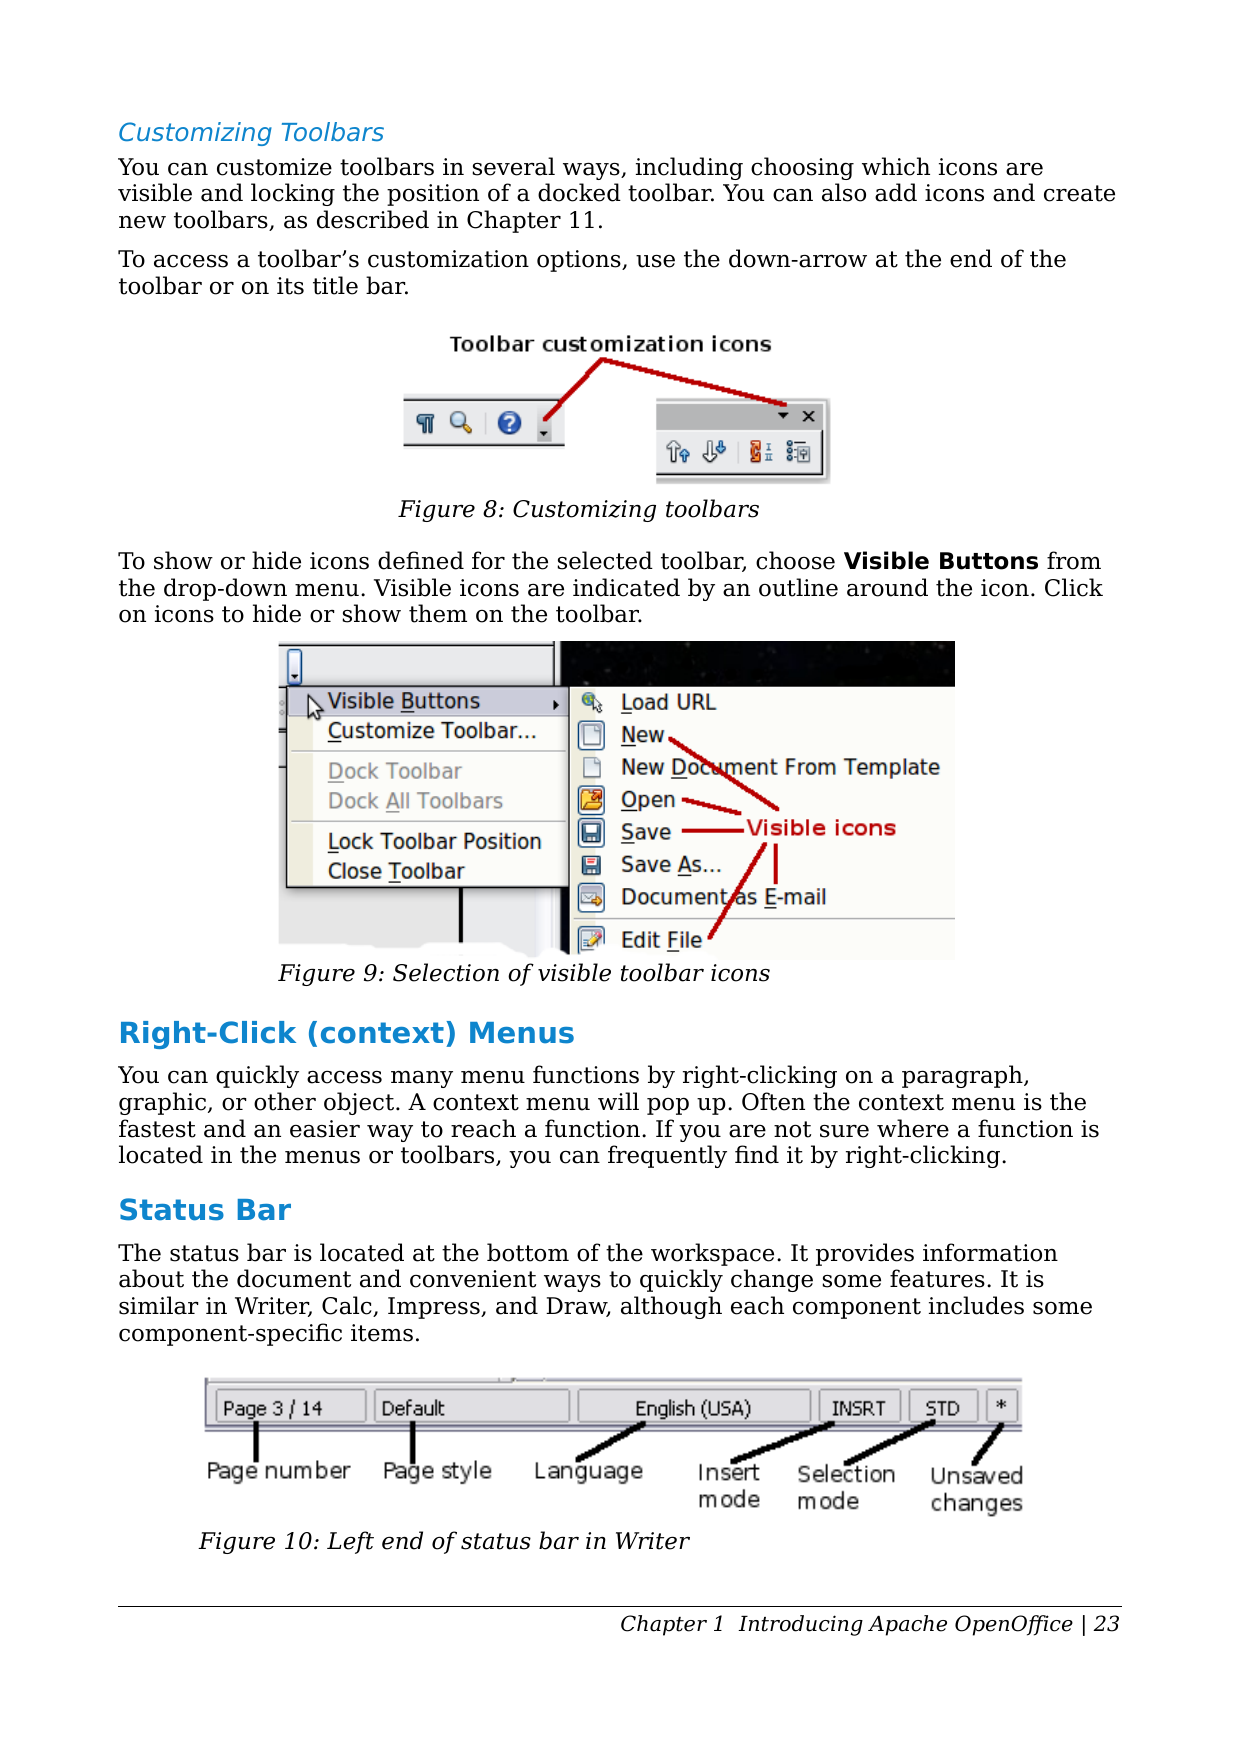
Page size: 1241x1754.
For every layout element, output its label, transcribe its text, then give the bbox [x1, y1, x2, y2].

text To access a toolbar’s customization options, use the down-arrow at the end of the toolbar or on its title bar. [118, 246, 1122, 299]
text Figure 10: Left end of status bar in Writer [199, 1528, 1034, 1555]
subtitle Status Bar [118, 1193, 1122, 1227]
text Figure 9: Selection of visible toolbar icons [278, 960, 954, 987]
picture [198, 1371, 1035, 1522]
text You can quickly access many menu functions by right-clicking on a paragraph, graphic, or other object. A context menu will pop up. Often the context menu is the fastest and an easier way to reach a function. If you are not sure where a function is located in the menus or toolbars, you can frequently find it by right-clicking. [118, 1063, 1122, 1169]
text The status bar is located at the bottom of the workspace. It provides information about the document and convenient ways to quickly change some features. It is similar in Writer, Calc, Impress, and Draw, although each component includes some component-specific items. [118, 1240, 1122, 1347]
text You can customize toolbars in several ways, including choosing which icons are visible and locking the position of a docked toolbar. You can also add icons and create new toolbars, as described in Chapter 11. [118, 154, 1122, 234]
text Figure 8: Customizing toolbars [398, 496, 834, 523]
subtitle Right-Click (context) Menus [118, 1016, 1122, 1050]
picture [398, 324, 835, 490]
picture [278, 641, 955, 960]
subtitle Customizing Toolbars [118, 118, 1122, 147]
text To show or hide icons defined for the selected toolbar, choose Visible Buttons from the drop-down menu. Visible icons are indicated by an outline around the icon. Click on icons to hide or show them on the toolbar. [118, 548, 1122, 628]
